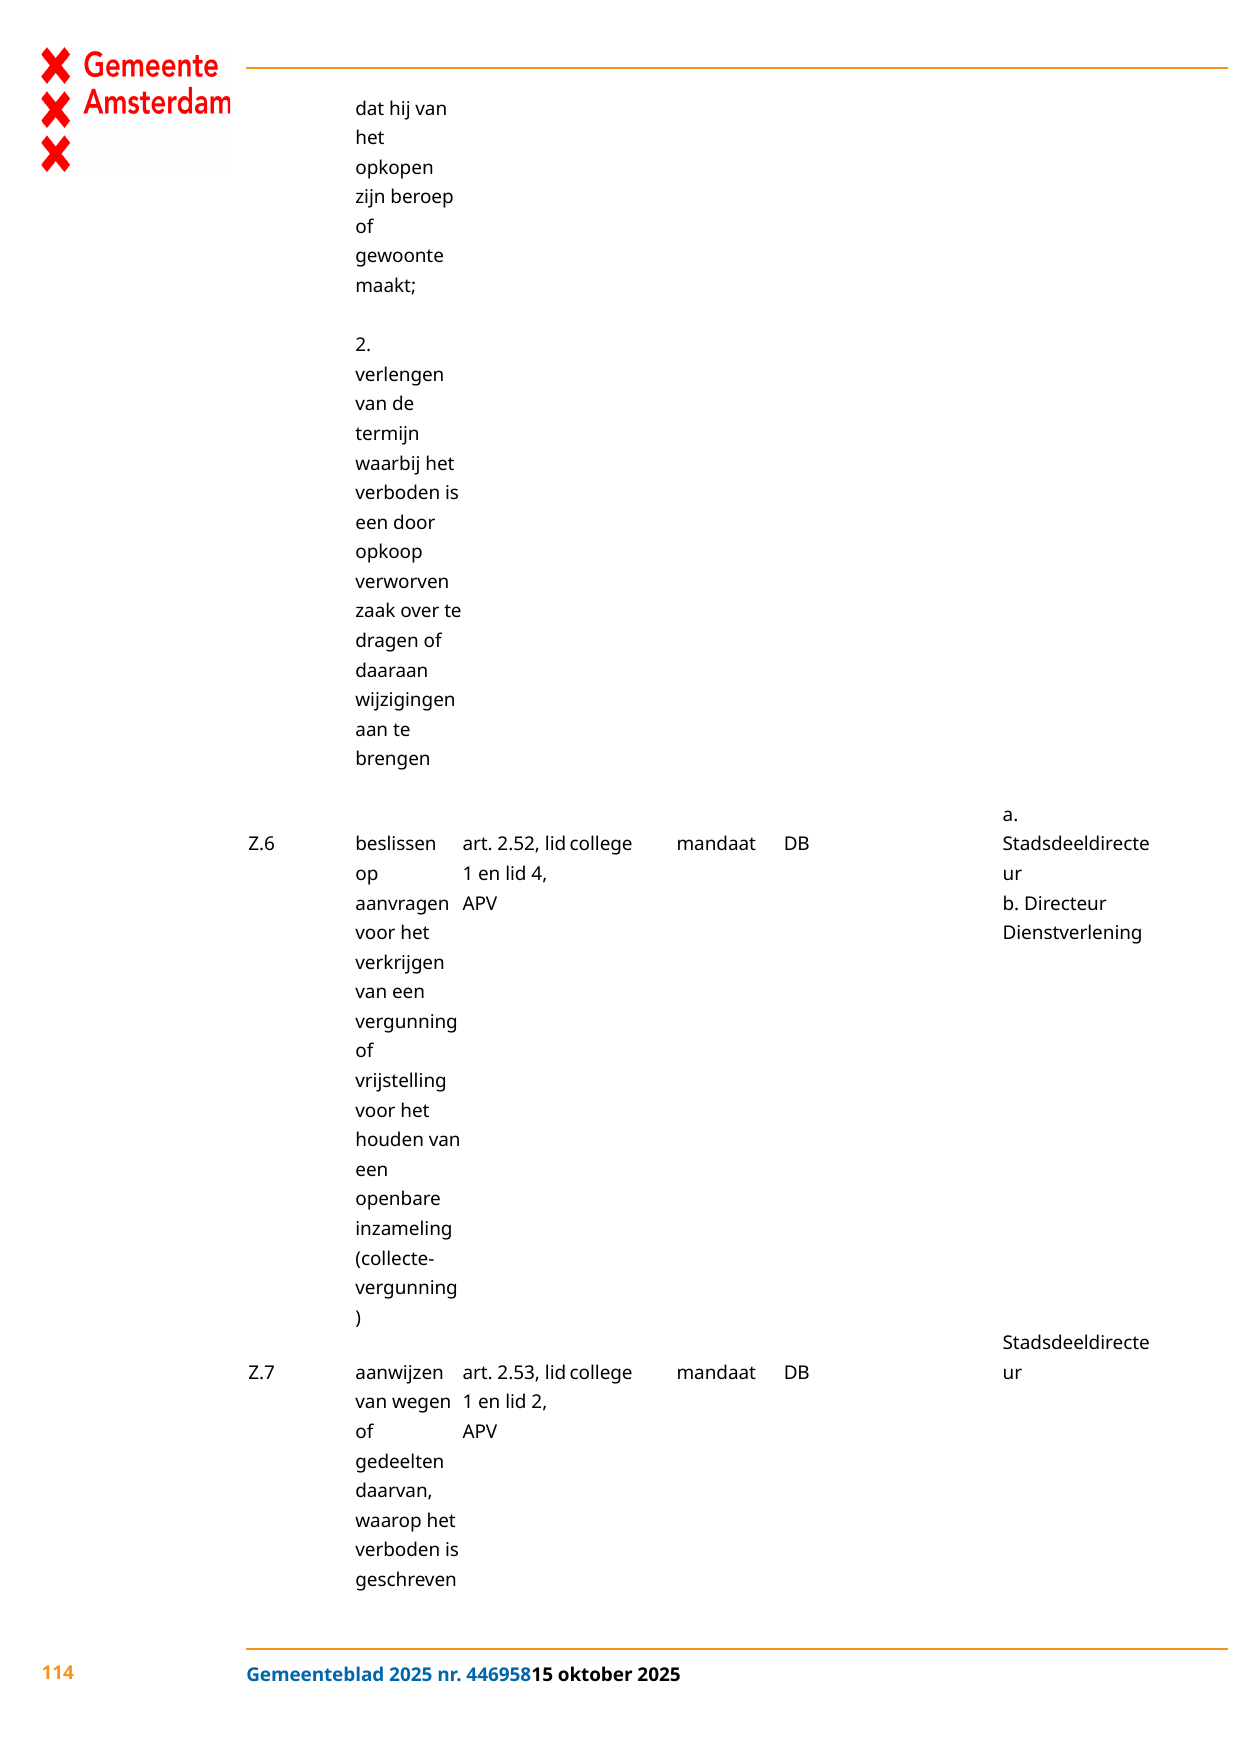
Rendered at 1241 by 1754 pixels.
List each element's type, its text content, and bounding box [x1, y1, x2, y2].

table_cell dat hij van het opkopen zijn beroep of gewoonte maakt; 2. verlengen van de termijn waarbij het verboden is een door opkoop verworven zaak over te dragen of daaraan wijzigingen aan te brengen [355, 95, 462, 801]
table_cell [248, 95, 355, 801]
table_cell college [569, 1330, 676, 1592]
table_cell DB [784, 1330, 891, 1592]
table_cell beslissen op aanvragen voor het verkrijgen van een vergunning of vrijstelling voor het houden van een openbare inzameling (collecte-vergunning) [355, 801, 462, 1329]
table_cell Z.7 [248, 1330, 355, 1592]
table_cell [891, 801, 1002, 1329]
table_cell mandaat [676, 1330, 783, 1592]
table_cell [569, 95, 676, 801]
table_cell Z.6 [248, 801, 355, 1329]
picture [41, 47, 231, 172]
table_cell [676, 95, 783, 801]
table_cell mandaat [676, 801, 783, 1329]
table_cell [891, 1330, 1002, 1592]
table_cell [784, 95, 891, 801]
table_cell art. 2.52, lid 1 en lid 4, APV [462, 801, 569, 1329]
table_cell aanwijzen van wegen of gedeelten daarvan, waarop het verboden is geschreven [355, 1330, 462, 1592]
table_cell [891, 95, 1002, 801]
table_cell [1003, 95, 1152, 801]
table_cell [462, 95, 569, 801]
table_cell DB [784, 801, 891, 1329]
table_cell Stadsdeeldirecteur [1003, 1330, 1152, 1592]
table_cell art. 2.53, lid 1 en lid 2, APV [462, 1330, 569, 1592]
table_cell college [569, 801, 676, 1329]
table_cell a. Stadsdeeldirecteur b. Directeur Dienstverlening [1003, 801, 1152, 1329]
